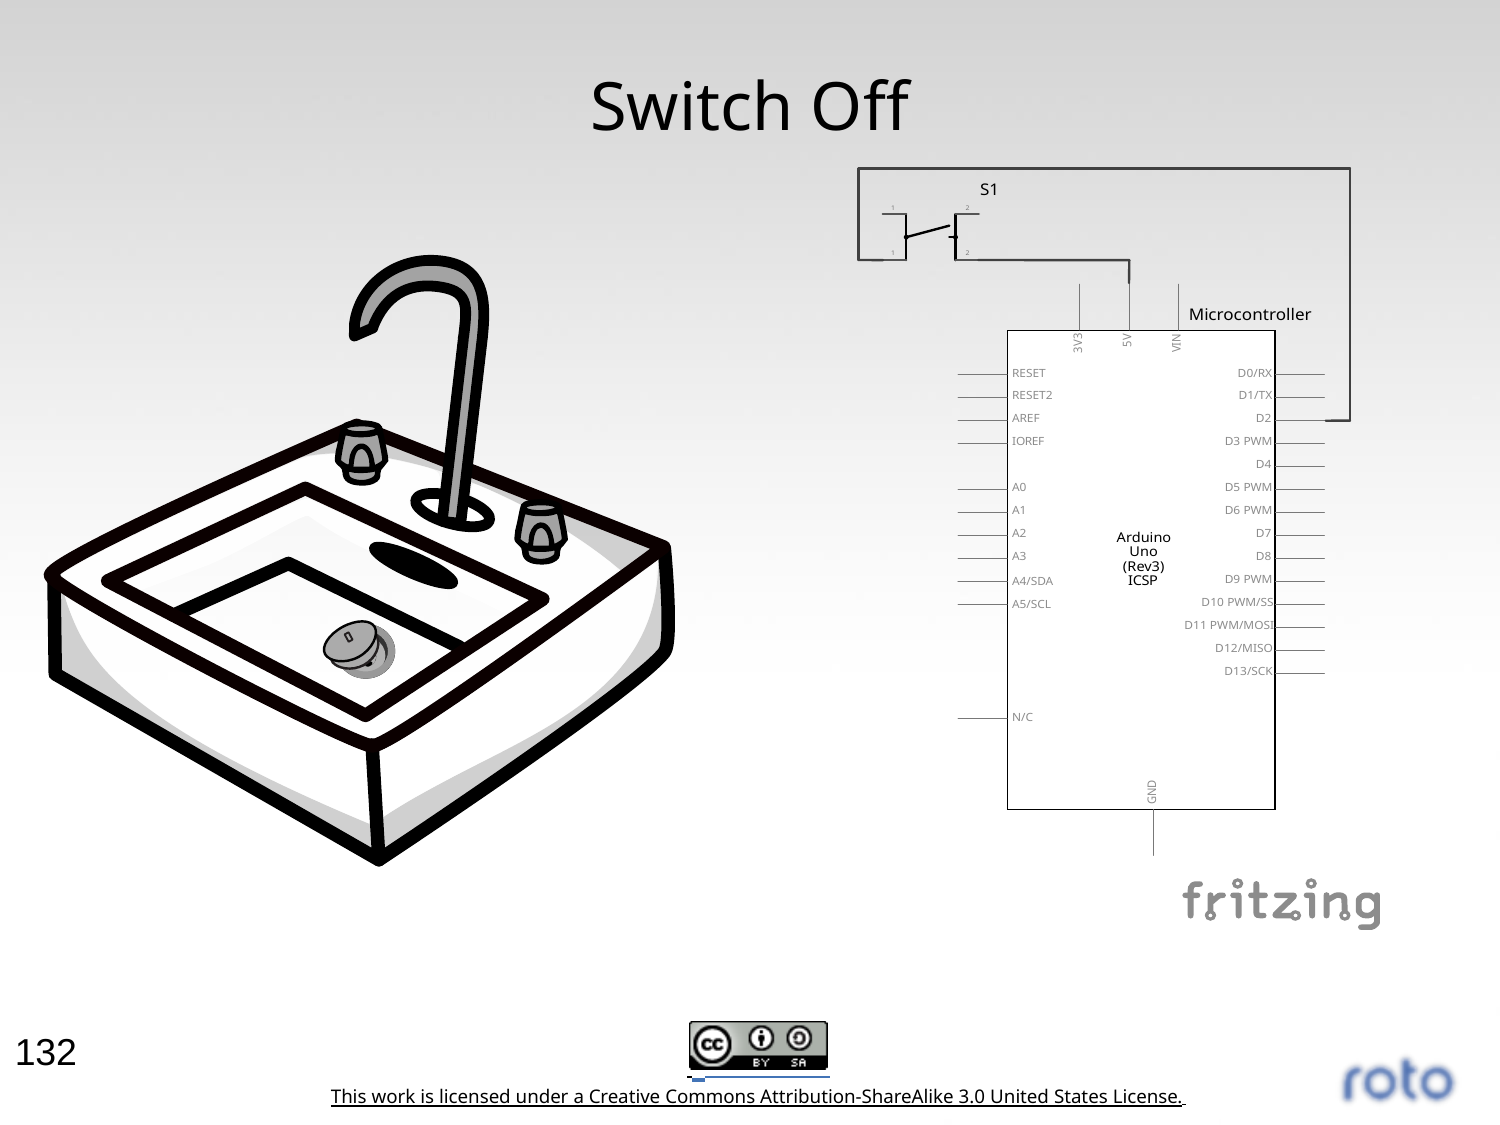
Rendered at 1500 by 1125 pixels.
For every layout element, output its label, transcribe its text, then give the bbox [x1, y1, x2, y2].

title Switch Off [112, 49, 1388, 238]
picture [0, 0, 1500, 1125]
